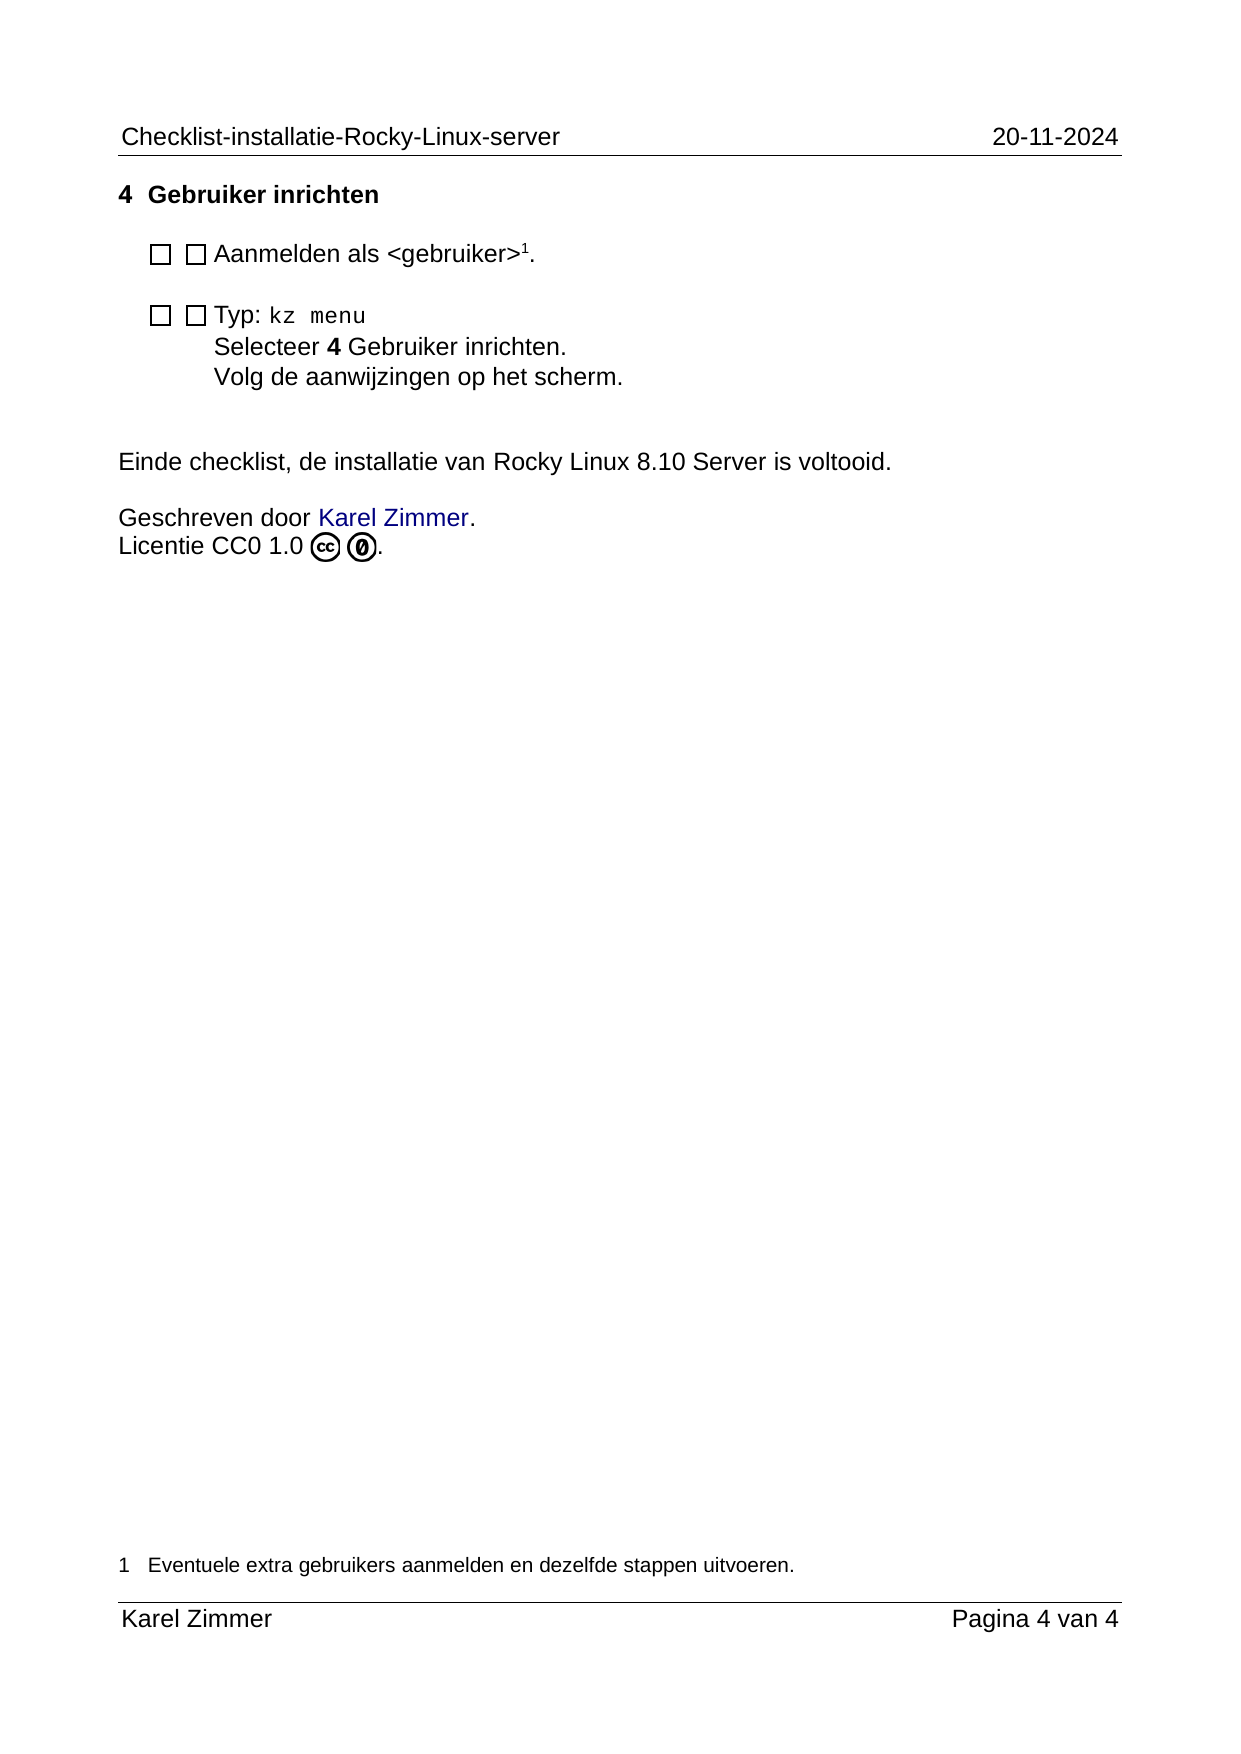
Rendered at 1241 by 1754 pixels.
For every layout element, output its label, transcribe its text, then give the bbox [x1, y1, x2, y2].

table_header [142, 239, 177, 269]
table_header [118, 239, 142, 269]
table_cell [177, 300, 213, 332]
table_cell Typ: kz menu [213, 300, 1122, 332]
table_cell [177, 332, 213, 362]
picture [347, 532, 377, 562]
table_cell [118, 362, 142, 392]
table_cell [142, 332, 177, 362]
table_cell [177, 362, 213, 392]
table_cell [142, 362, 177, 392]
list . [377, 532, 1122, 562]
list Licentie CC0 1.0 [118, 532, 310, 562]
table_cell [118, 300, 142, 332]
list Gebruiker inrichten [118, 177, 1122, 211]
table_cell [118, 332, 142, 362]
table_cell [118, 269, 142, 300]
text Einde checklist, de installatie van Rocky Linux 8.10 Server is voltooid. [118, 448, 1122, 476]
table_cell Volg de aanwijzingen op het scherm. [213, 362, 1122, 392]
table_header Aanmelden als <GEBRUIKER>. [213, 239, 1122, 269]
table_cell [142, 300, 177, 332]
table_cell [213, 269, 1122, 300]
list Geschreven door Karel Zimmer. [118, 504, 1122, 532]
table_cell Selecteer 4 Gebruiker inrichten. [213, 332, 1122, 362]
table_header [177, 239, 213, 269]
table_cell [177, 269, 213, 300]
table_cell [142, 269, 177, 300]
picture [310, 532, 340, 562]
